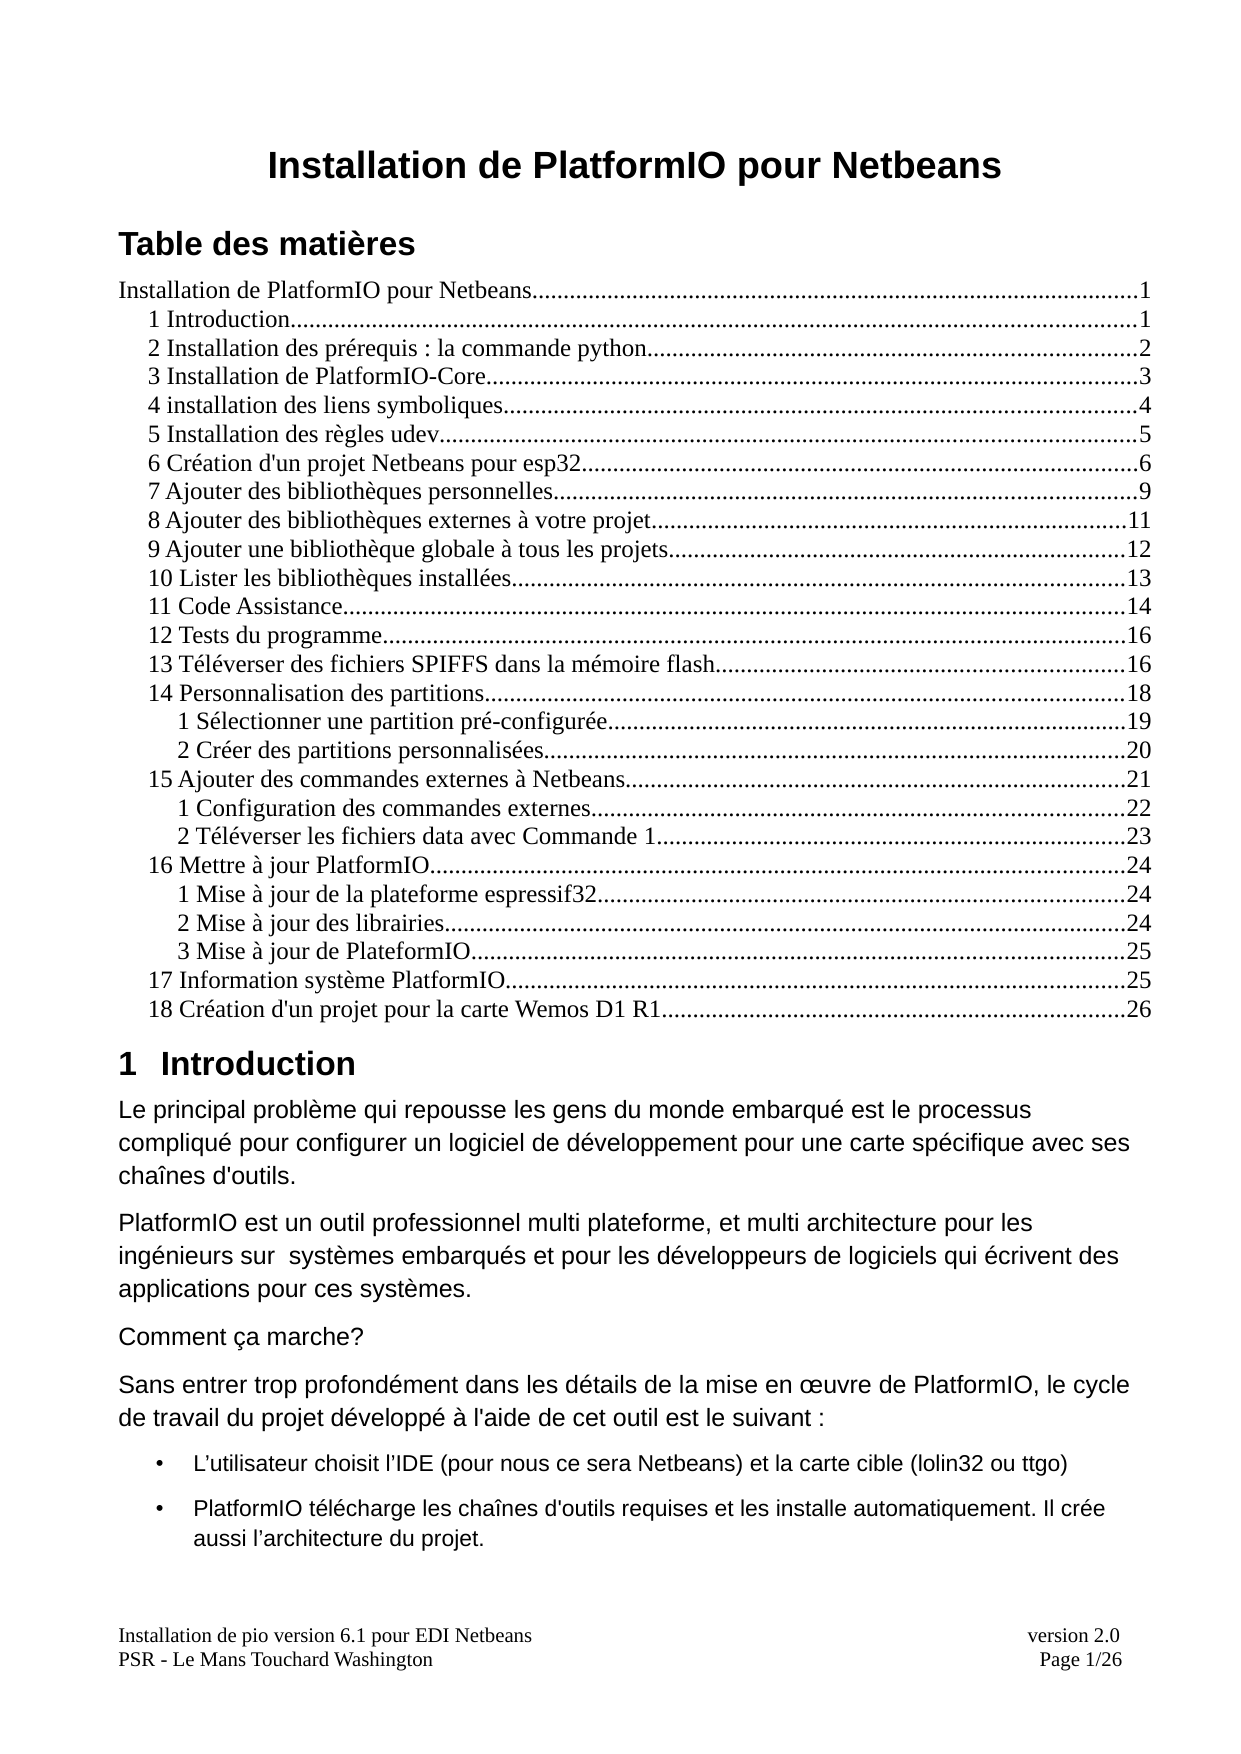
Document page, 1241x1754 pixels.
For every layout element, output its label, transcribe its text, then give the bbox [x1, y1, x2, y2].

text 1 Sélectionner une partition pré-configurée 19 [177, 706, 1151, 735]
text 1 Mise à jour de la plateforme espressif32 24 [177, 879, 1151, 908]
list PlatformIO télécharge les chaînes d'outils requises et les installe automatiquement. Il crée aussi l’architecture du projet. [156, 1495, 1151, 1552]
text 16 Mettre à jour PlatformIO 24 [148, 850, 1151, 879]
text 6 Création d'un projet Netbeans pour esp32 6 [148, 448, 1151, 476]
text 15 Ajouter des commandes externes à Netbeans 21 [148, 764, 1151, 793]
text 14 Personnalisation des partitions 18 [148, 678, 1151, 706]
text Installation de PlatformIO pour Netbeans 1 [118, 275, 1151, 304]
text 9 Ajouter une bibliothèque globale à tous les projets 12 [148, 534, 1151, 563]
text 17 Information système PlatformIO 25 [148, 965, 1151, 994]
text 12 Tests du programme 16 [148, 620, 1151, 649]
subtitle Table des matières [118, 224, 1151, 263]
text 5 Installation des règles udev 5 [148, 419, 1151, 448]
text 1 Introduction 1 [148, 304, 1151, 333]
text PlatformIO est un outil professionnel multi plateforme, et multi architecture pour les ingénieurs sur systèmes embarqués et pour les développeurs de logiciels qui écrivent des applications pour ces systèmes. [118, 1208, 1151, 1303]
text 7 Ajouter des bibliothèques personnelles 9 [148, 476, 1151, 505]
text 2 Installation des prérequis : la commande python 2 [148, 333, 1151, 361]
text Sans entrer trop profondément dans les détails de la mise en œuvre de PlatformIO, le cycle de travail du projet développé à l'aide de cet outil est le suivant : [118, 1369, 1151, 1431]
text 3 Installation de PlatformIO-Core 3 [148, 361, 1151, 390]
text 13 Téléverser des fichiers SPIFFS dans la mémoire flash 16 [148, 649, 1151, 678]
text 8 Ajouter des bibliothèques externes à votre projet 11 [148, 505, 1151, 534]
text 2 Créer des partitions personnalisées 20 [177, 735, 1151, 764]
subtitle Introduction [118, 1043, 1151, 1082]
text 3 Mise à jour de PlateformIO 25 [177, 936, 1151, 965]
subtitle Installation de PlatformIO pour Netbeans [118, 143, 1151, 187]
text 1 Configuration des commandes externes 22 [177, 793, 1151, 821]
list L’utilisateur choisit l’IDE (pour nous ce sera Netbeans) et la carte cible (lolin32 ou ttgo) [156, 1450, 1151, 1477]
text 18 Création d'un projet pour la carte Wemos D1 R1 26 [148, 994, 1151, 1023]
text 10 Lister les bibliothèques installées 13 [148, 563, 1151, 591]
text 2 Téléverser les fichiers data avec Commande 1 23 [177, 821, 1151, 850]
text 11 Code Assistance 14 [148, 591, 1151, 620]
text 4 installation des liens symboliques 4 [148, 390, 1151, 419]
text Le principal problème qui repousse les gens du monde embarqué est le processus compliqué pour configurer un logiciel de développement pour une carte spécifique avec ses chaînes d'outils. [118, 1095, 1151, 1189]
text 2 Mise à jour des librairies 24 [177, 908, 1151, 936]
text Comment ça marche? [118, 1322, 1151, 1351]
